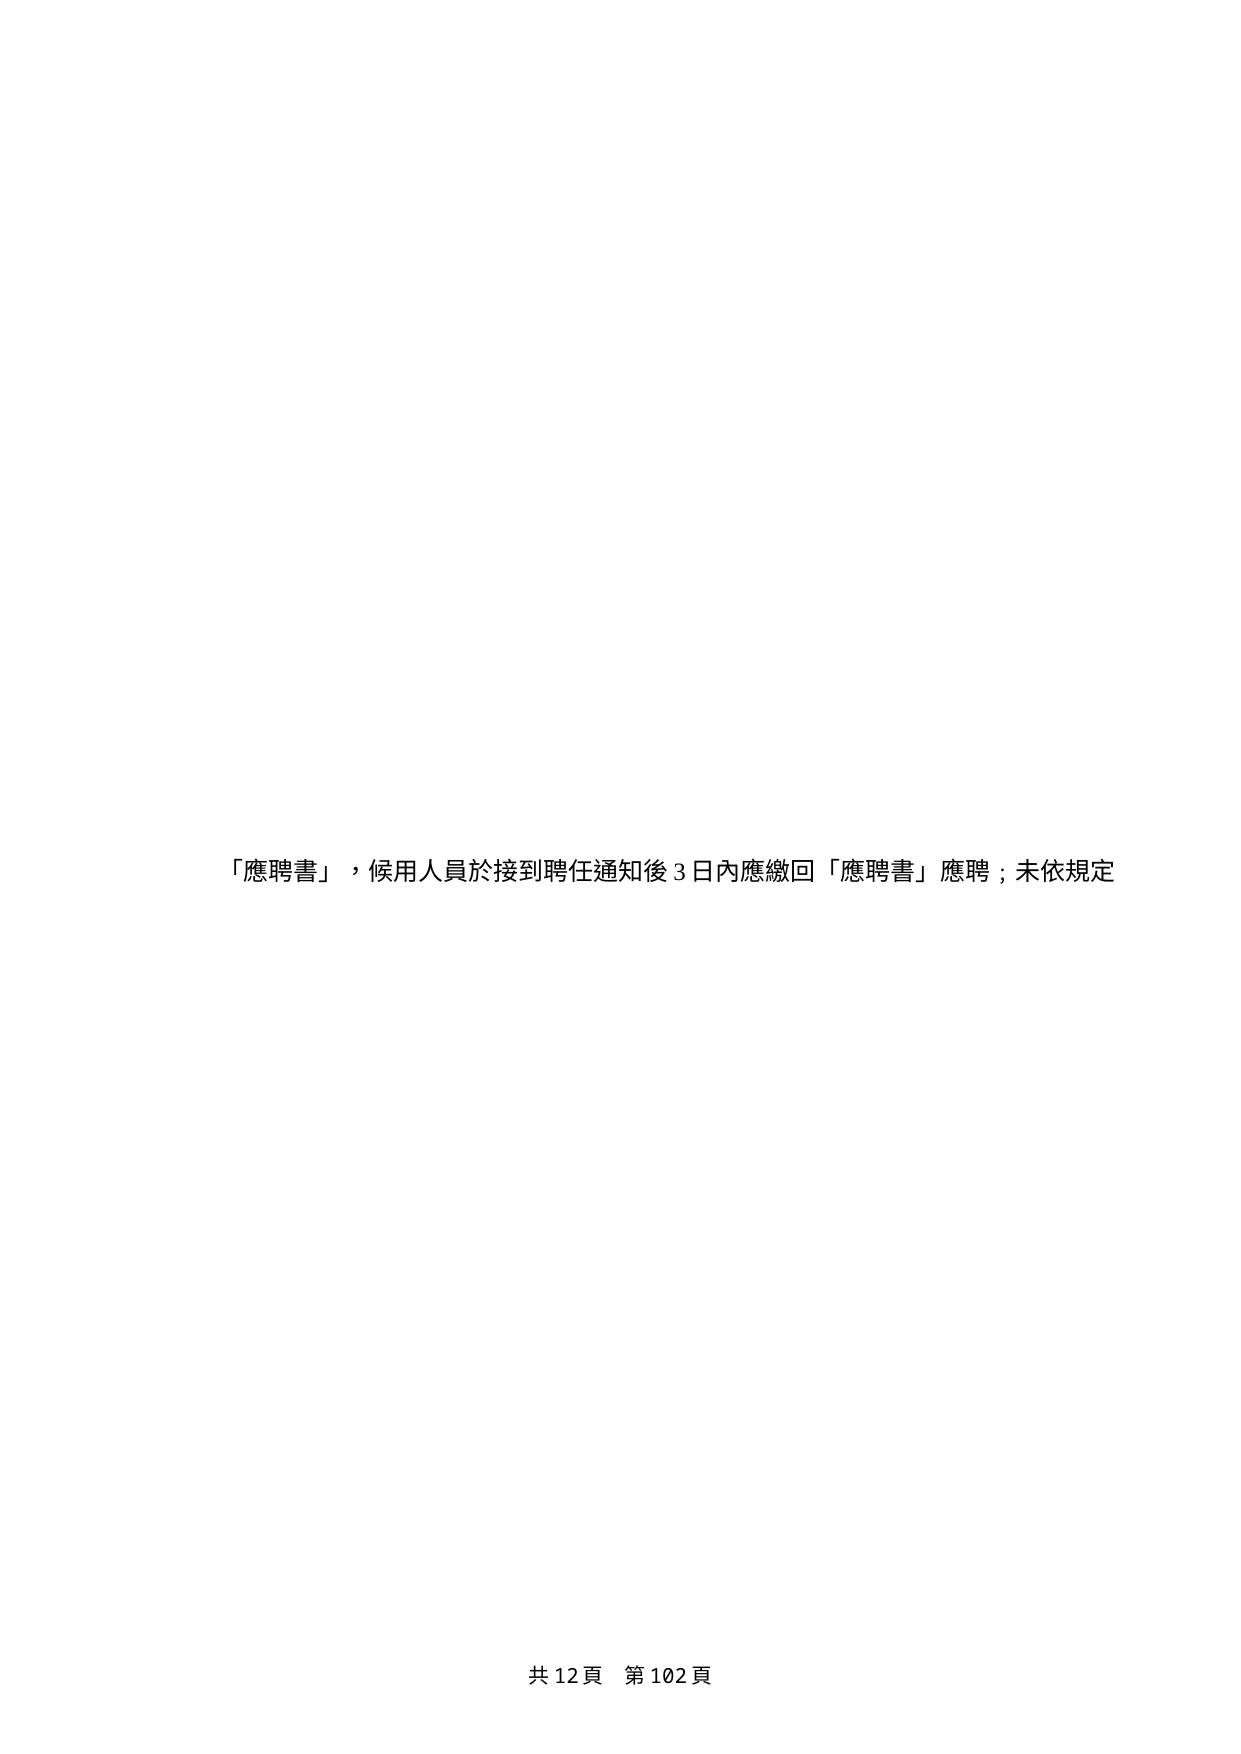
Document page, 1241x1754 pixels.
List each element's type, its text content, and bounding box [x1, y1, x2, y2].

text 「應聘書」，候用人員於接到聘任通知後3日內應繳回「應聘書」應聘﹔未依規定 [143, 828, 1122, 891]
